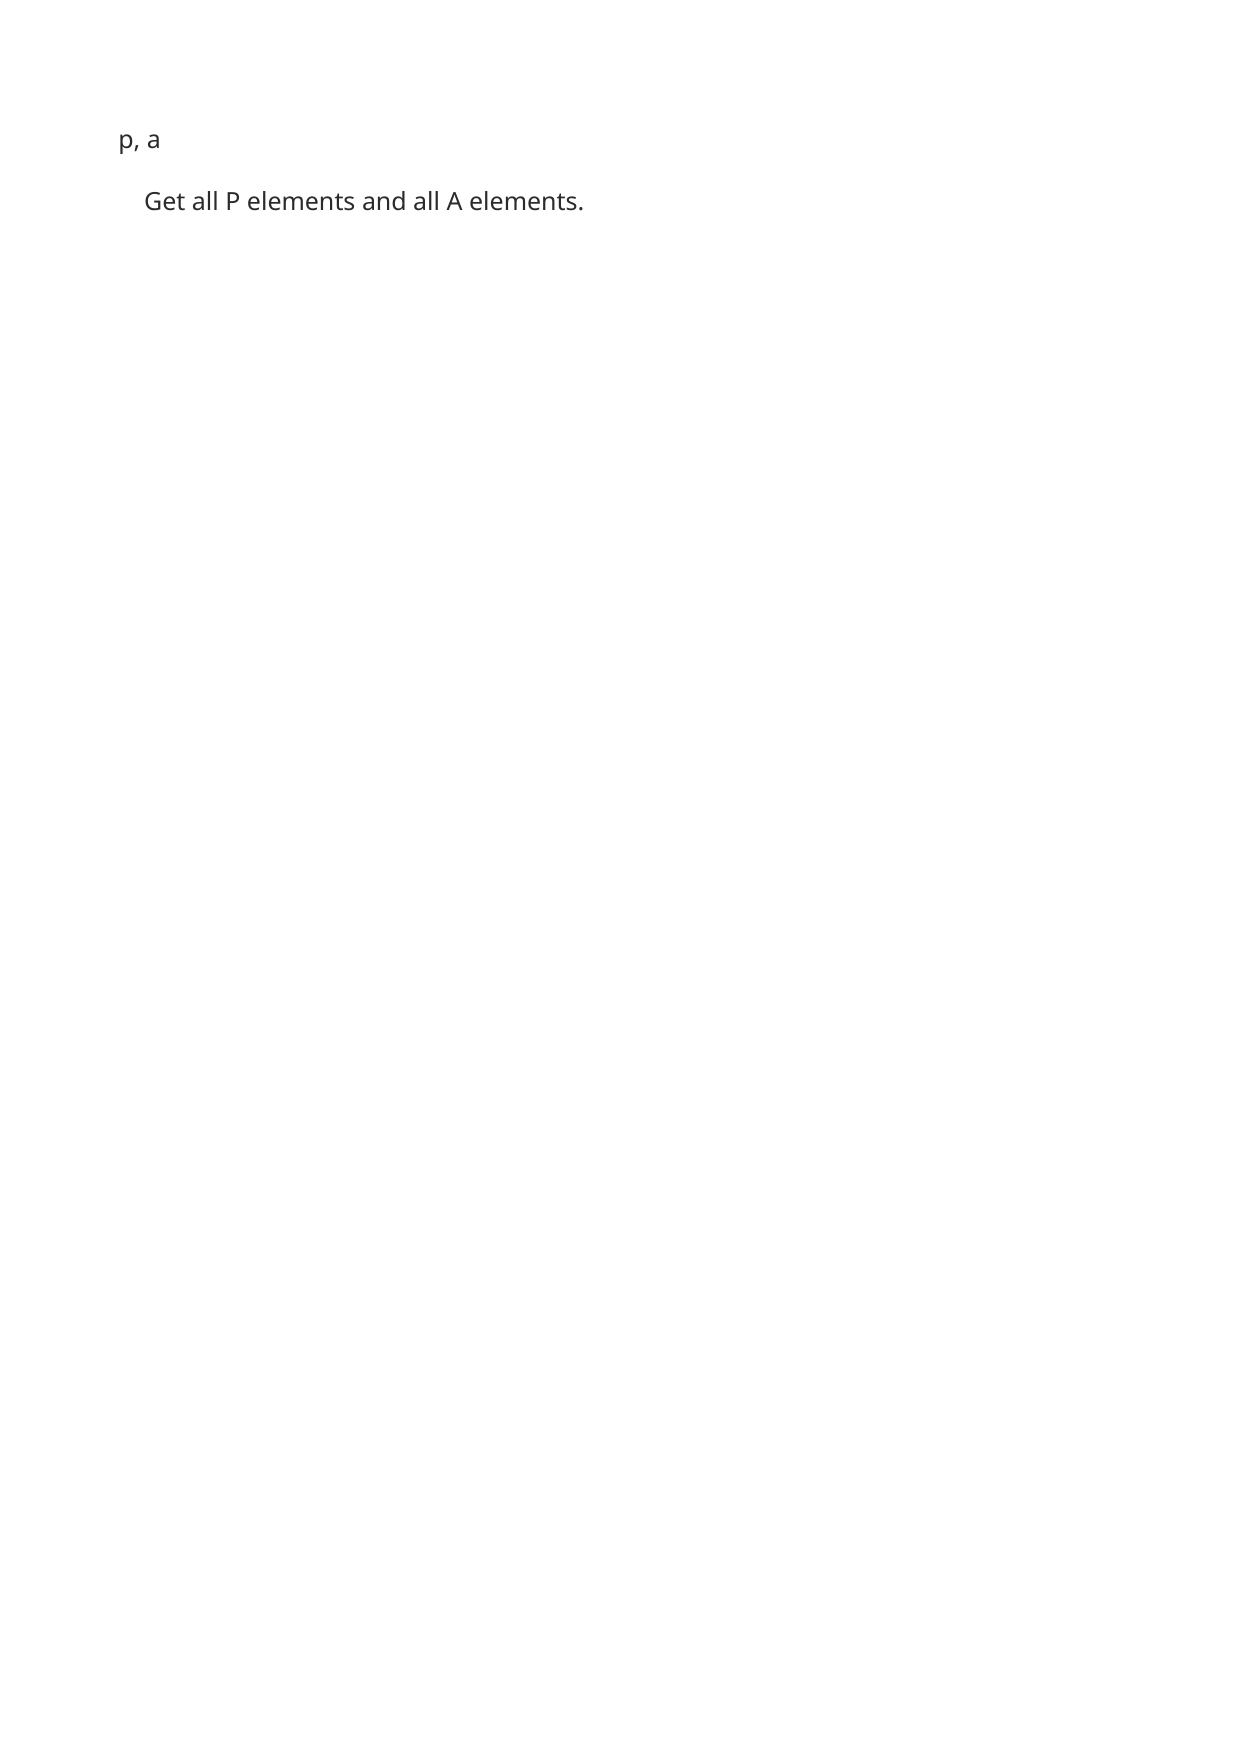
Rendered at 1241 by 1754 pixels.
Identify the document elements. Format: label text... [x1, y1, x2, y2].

text Get all P elements and all A elements. [118, 181, 1122, 218]
text p, a [118, 118, 1122, 156]
